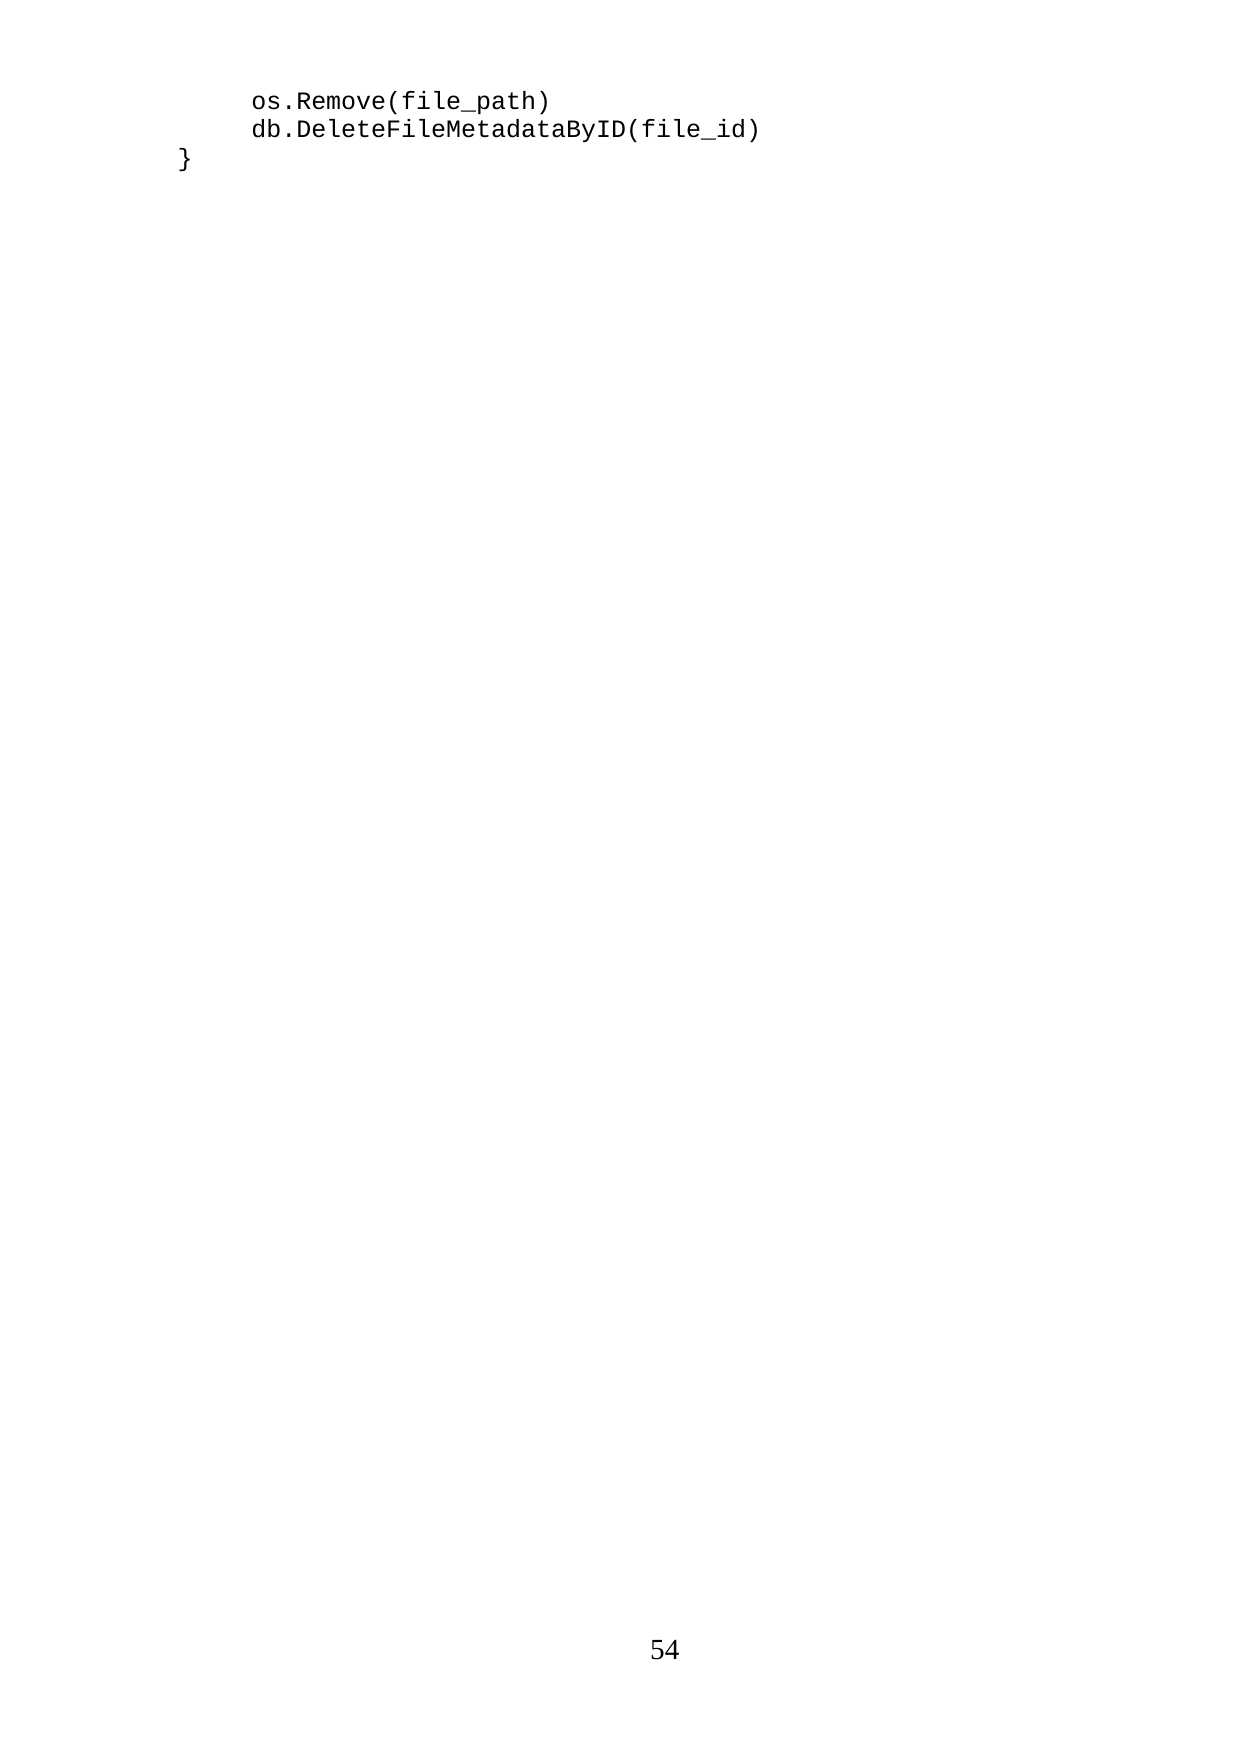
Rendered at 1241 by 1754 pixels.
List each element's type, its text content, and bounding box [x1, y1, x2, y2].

text } [177, 145, 1152, 173]
text db.DeleteFileMetadataByID(file_id) [177, 117, 1152, 145]
text os.Remove(file_path) [177, 88, 1152, 117]
